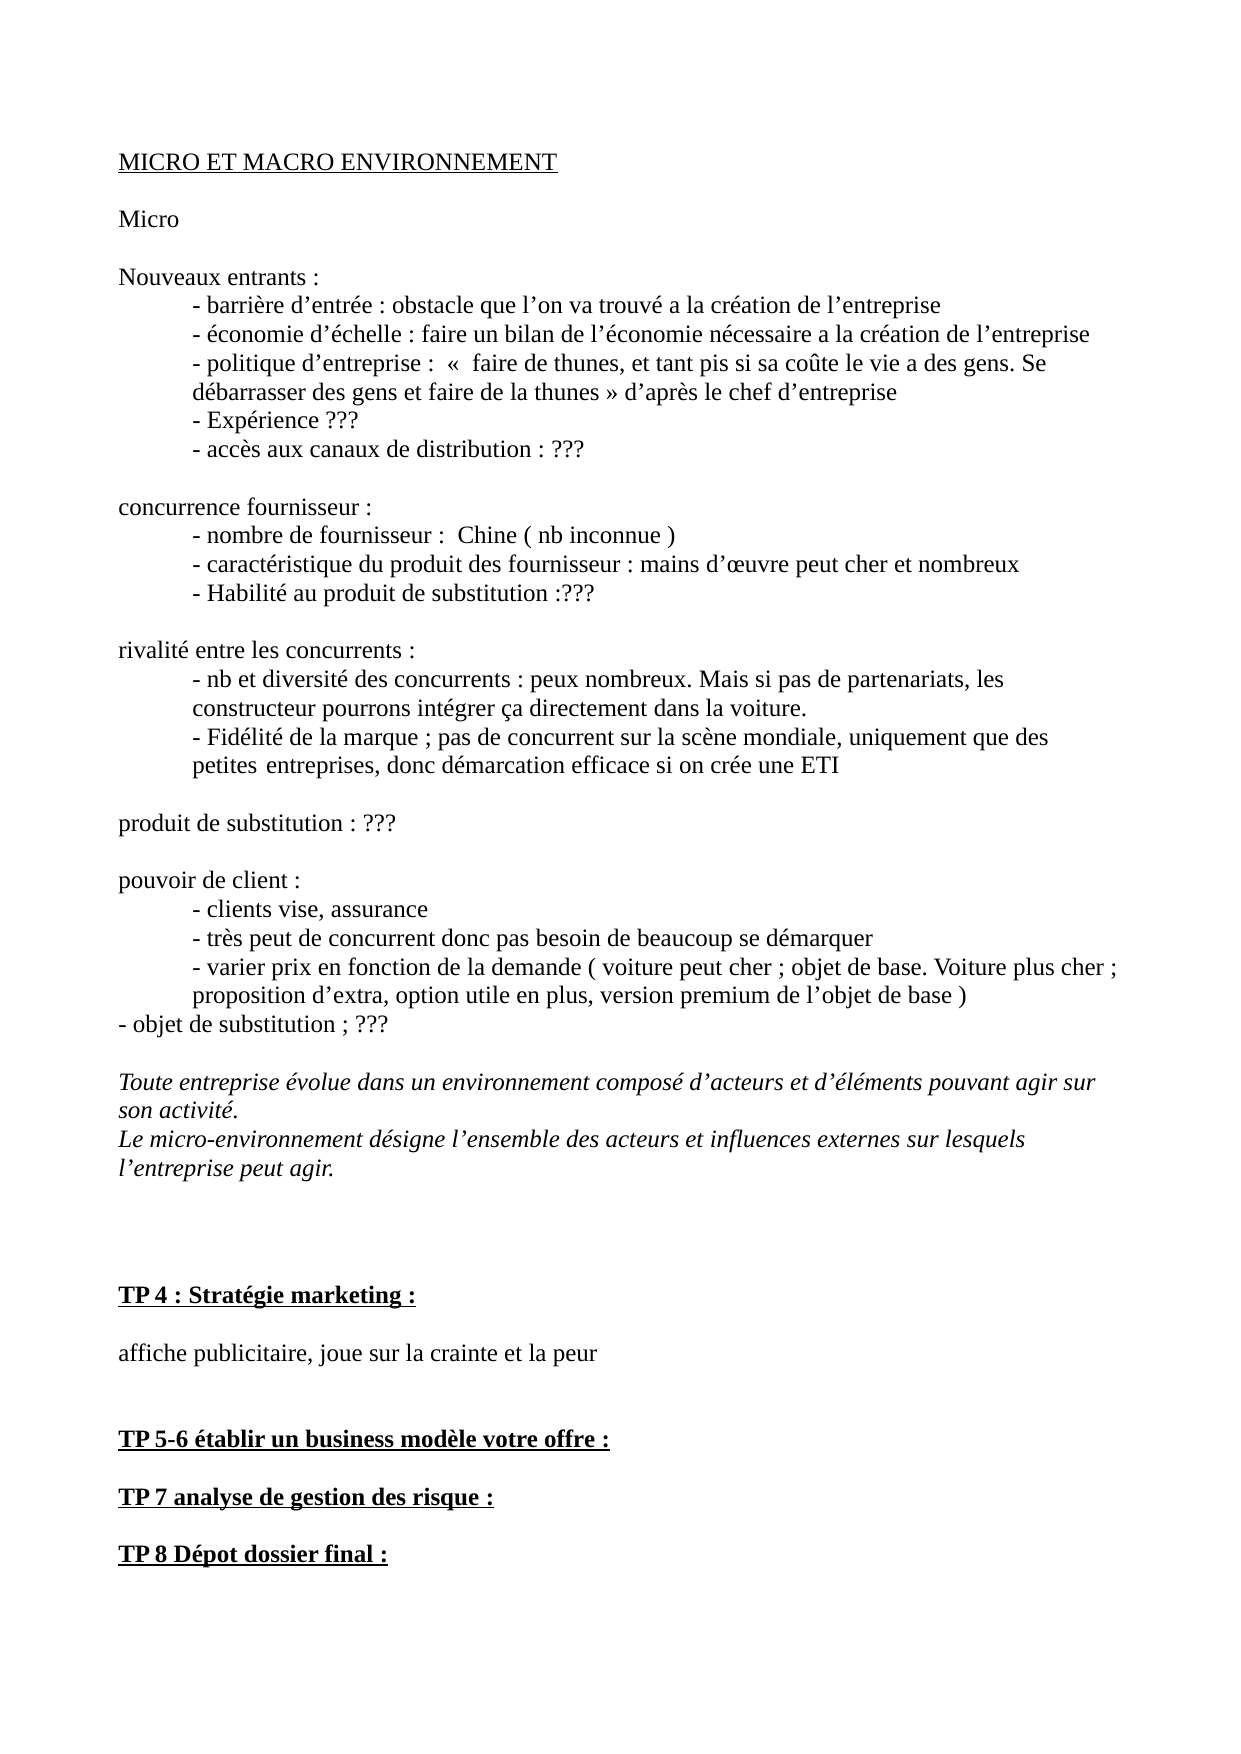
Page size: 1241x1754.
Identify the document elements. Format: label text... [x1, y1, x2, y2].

text - Habilité au produit de substitution :??? [118, 578, 1122, 607]
text - politique d’entreprise : « faire de thunes, et tant pis si sa coûte le vie a des gens. Se débarrasser des gens et faire de la thunes » d’après le chef d’entreprise [118, 348, 1122, 406]
text TP 7 analyse de gestion des risque : [118, 1482, 1122, 1511]
text - accès aux canaux de distribution : ??? [118, 434, 1122, 463]
text Toute entreprise évolue dans un environnement composé d’acteurs et d’éléments pouvant agir sur son activité. Le micro-environnement désigne l’ensemble des acteurs et influences externes sur lesquels l’entreprise peut agir. [118, 1067, 1122, 1182]
text - Fidélité de la marque ; pas de concurrent sur la scène mondiale, uniquement que des petites entreprises, donc démarcation efficace si on crée une ETI [118, 722, 1122, 779]
text TP 4 : Stratégie marketing : [118, 1281, 1122, 1309]
text Nouveaux entrants : [118, 262, 1122, 291]
text - varier prix en fonction de la demande ( voiture peut cher ; objet de base. Voiture plus cher ; proposition d’extra, option utile en plus, version premium de l’objet de base ) [118, 952, 1122, 1009]
text affiche publicitaire, joue sur la crainte et la peur [118, 1338, 1122, 1367]
text pouvoir de client : [118, 866, 1122, 894]
text - caractéristique du produit des fournisseur : mains d’œuvre peut cher et nombreux [118, 549, 1122, 578]
text - Expérience ??? [118, 406, 1122, 434]
text concurrence fournisseur : [118, 492, 1122, 521]
text produit de substitution : ??? [118, 808, 1122, 837]
text TP 5-6 établir un business modèle votre offre : [118, 1424, 1122, 1453]
text - clients vise, assurance [118, 894, 1122, 923]
text - nb et diversité des concurrents : peux nombreux. Mais si pas de partenariats, les constructeur pourrons intégrer ça directement dans la voiture. [118, 664, 1122, 722]
text MICRO ET MACRO ENVIRONNEMENT [118, 147, 1122, 176]
text - objet de substitution ; ??? [118, 1009, 1122, 1038]
text - barrière d’entrée : obstacle que l’on va trouvé a la création de l’entreprise [118, 291, 1122, 319]
text rivalité entre les concurrents : [118, 636, 1122, 664]
text - nombre de fournisseur : Chine ( nb inconnue ) [118, 521, 1122, 549]
text - économie d’échelle : faire un bilan de l’économie nécessaire a la création de l’entreprise [118, 319, 1122, 348]
text Micro [118, 204, 1122, 233]
text - très peut de concurrent donc pas besoin de beaucoup se démarquer [118, 923, 1122, 952]
text TP 8 Dépot dossier final : [118, 1539, 1122, 1568]
